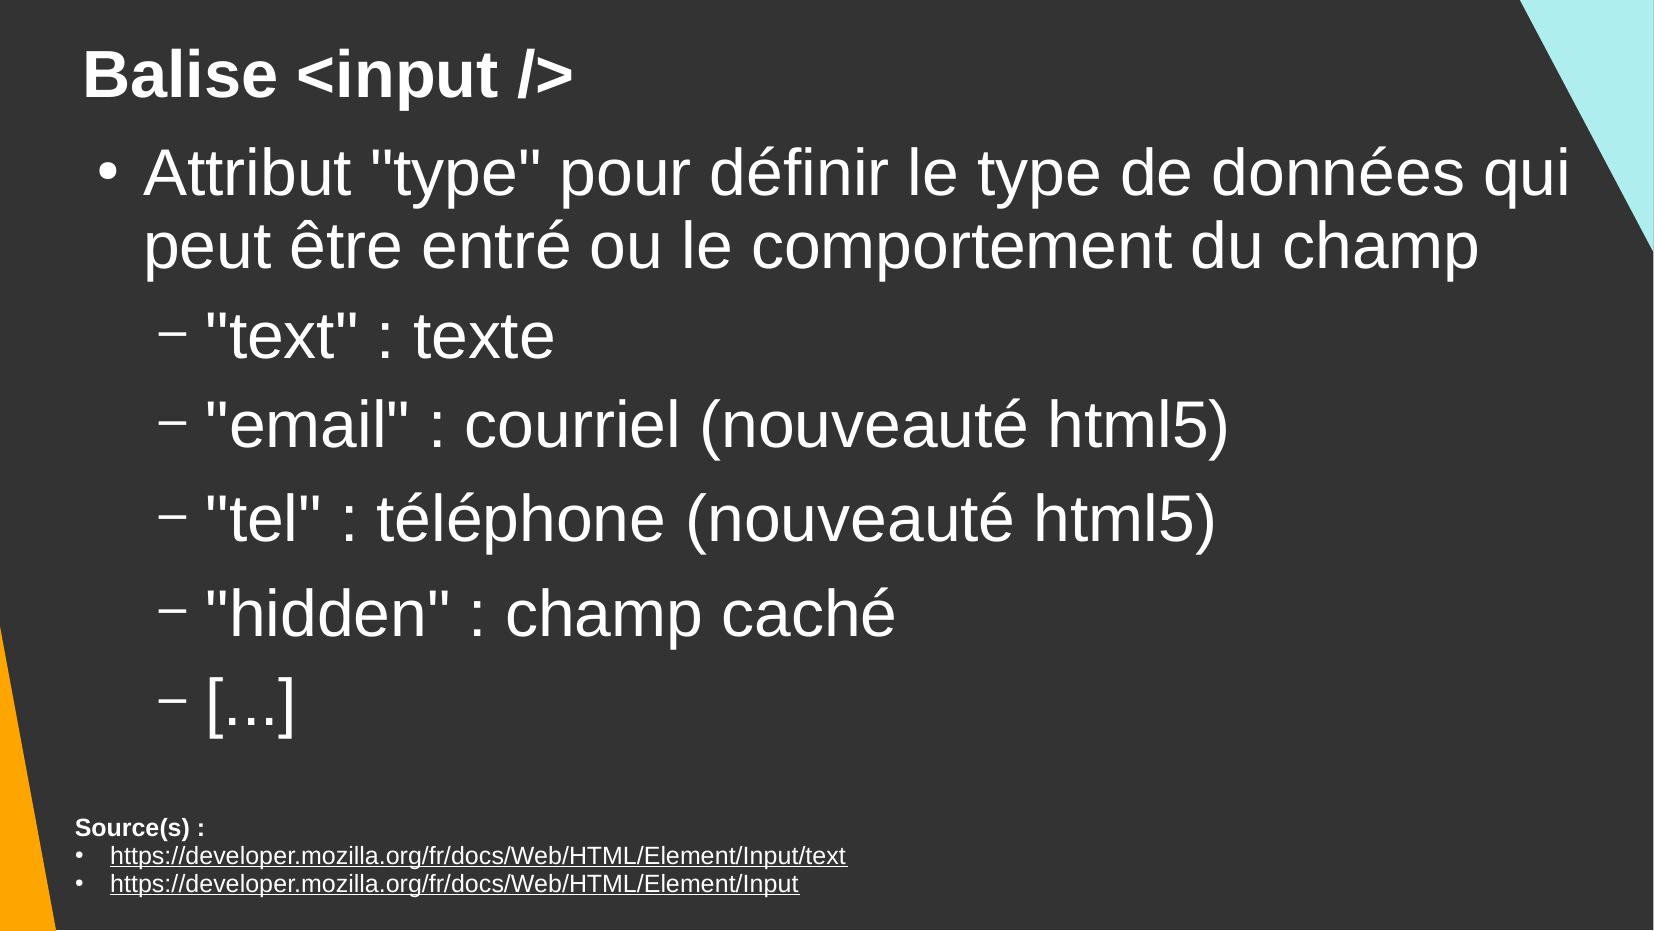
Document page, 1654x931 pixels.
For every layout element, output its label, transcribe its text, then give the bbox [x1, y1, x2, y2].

list Attribut "type" pour définir le type de données qui peut être entré ou le comportement du champ "text" : texte "email" : courriel (nouveauté html5) "tel" : téléphone (nouveauté html5) "hidden" : champ caché [...] [80, 135, 1605, 792]
text_box [1519, 0, 1654, 254]
title Balise <input /> [82, 37, 1571, 114]
text_box [0, 626, 57, 931]
text_box Source(s) : https://developer.mozilla.org/fr/docs/Web/HTML/Element/Input/text https://developer.mozilla.org/fr/docs/Web/HTML/Element/Input [60, 806, 1546, 931]
